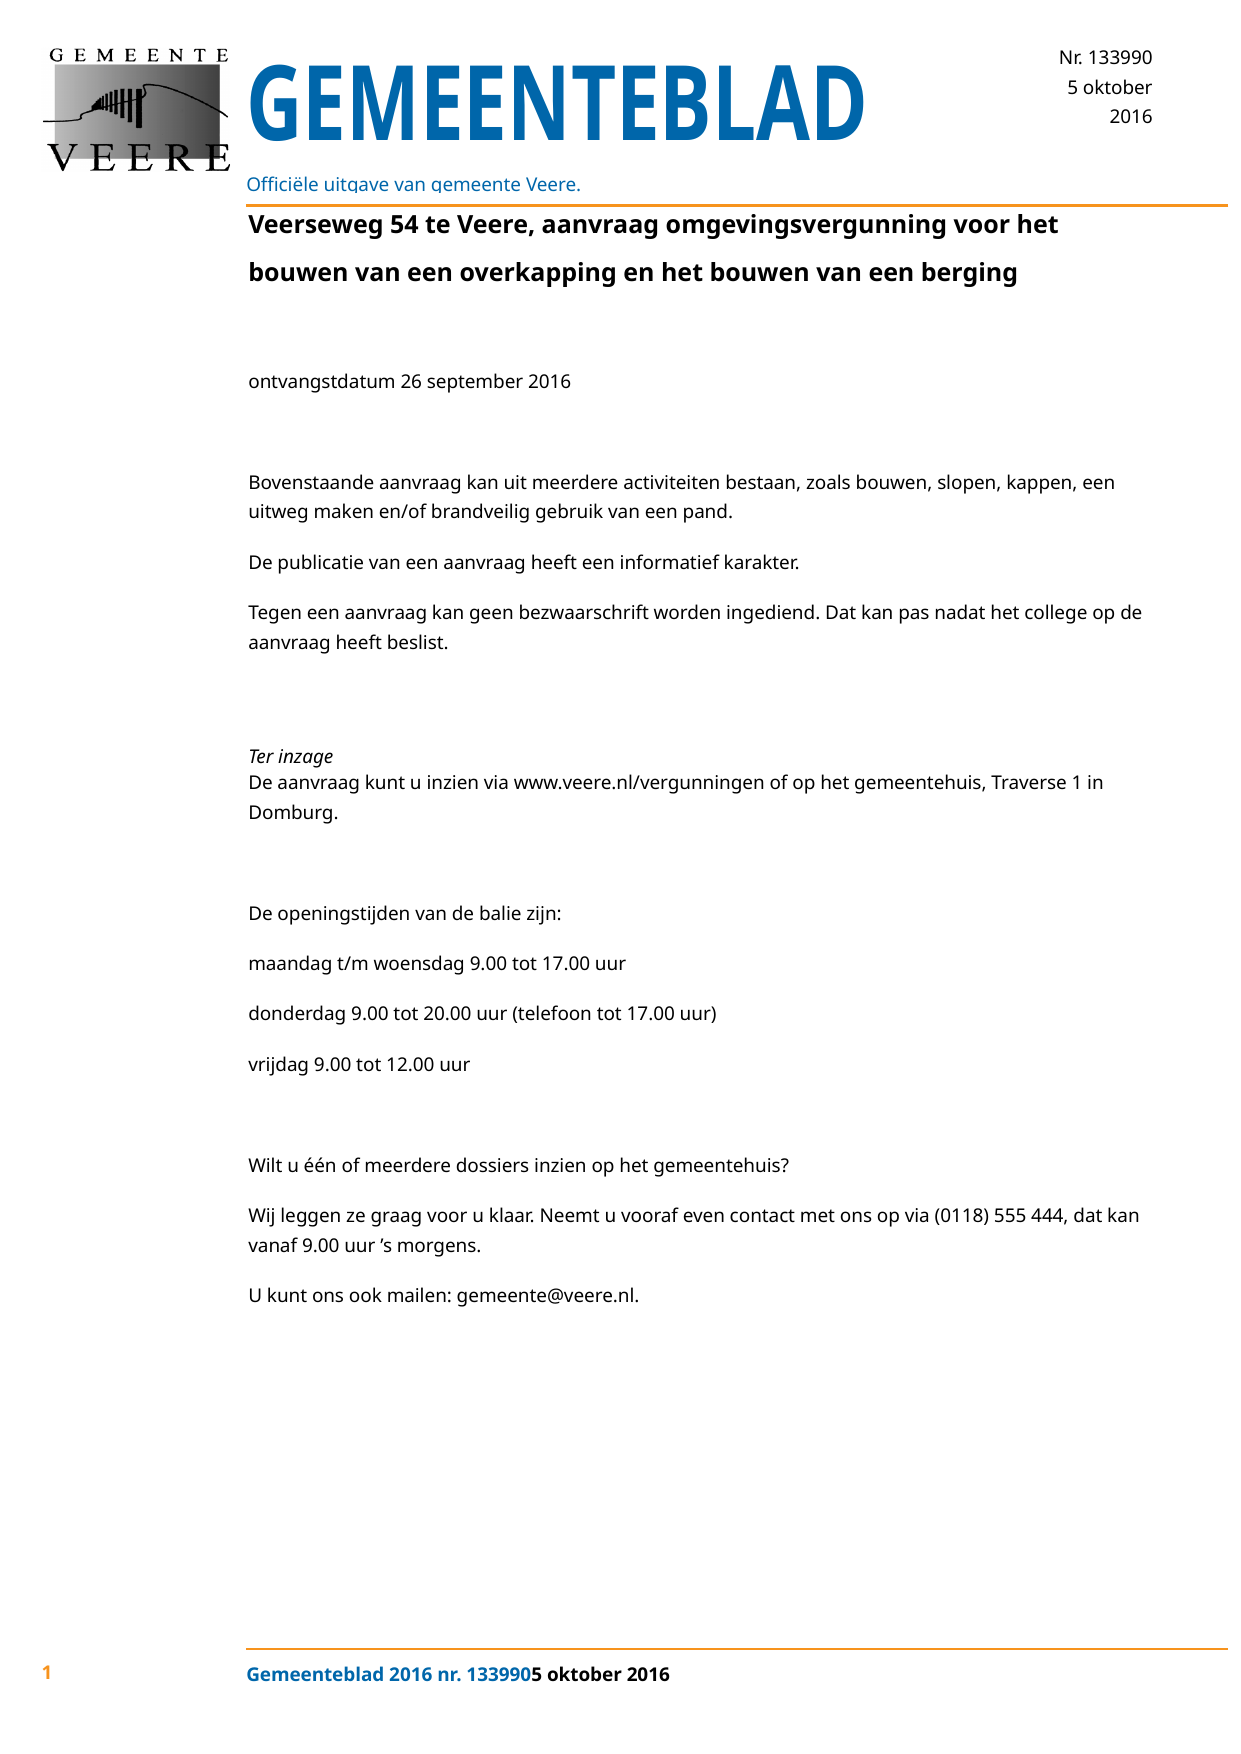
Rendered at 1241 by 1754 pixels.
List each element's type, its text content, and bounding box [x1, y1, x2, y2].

text vrijdag 9.00 tot 12.00 uur [248, 1051, 1152, 1077]
text Tegen een aanvraag kan geen bezwaarschrift worden ingediend. Dat kan pas nadat het college op de aanvraag heeft beslist. [248, 599, 1152, 655]
text Ter inzage [248, 743, 1152, 769]
text maandag t/m woensdag 9.00 tot 17.00 uur [248, 950, 1152, 976]
text De openingstijden van de balie zijn: [248, 900, 1152, 925]
text Wilt u één of meerdere dossiers inzien op het gemeentehuis? [248, 1152, 1152, 1177]
text donderdag 9.00 tot 20.00 uur (telefoon tot 17.00 uur) [248, 1001, 1152, 1026]
text De aanvraag kunt u inzien via www.veere.nl/vergunningen of op het gemeentehuis, Traverse 1 in Domburg. [248, 769, 1152, 824]
text Veerseweg 54 te Veere, aanvraag omgevingsvergunning voor het bouwen van een overkapping en het bouwen van een berging [248, 207, 1152, 288]
text ontvangstdatum 26 september 2016 [248, 368, 1152, 394]
text Bovenstaande aanvraag kan uit meerdere activiteiten bestaan, zoals bouwen, slopen, kappen, een uitweg maken en/of brandveilig gebruik van een pand. [248, 469, 1152, 524]
text De publicatie van een aanvraag heeft een informatief karakter. [248, 549, 1152, 575]
picture [41, 47, 231, 172]
text Wij leggen ze graag voor u klaar. Neemt u vooraf even contact met ons op via (0118) 555 444, dat kan vanaf 9.00 uur ’s morgens. [248, 1202, 1152, 1257]
text U kunt ons ook mailen: gemeente@veere.nl. [248, 1282, 1152, 1308]
